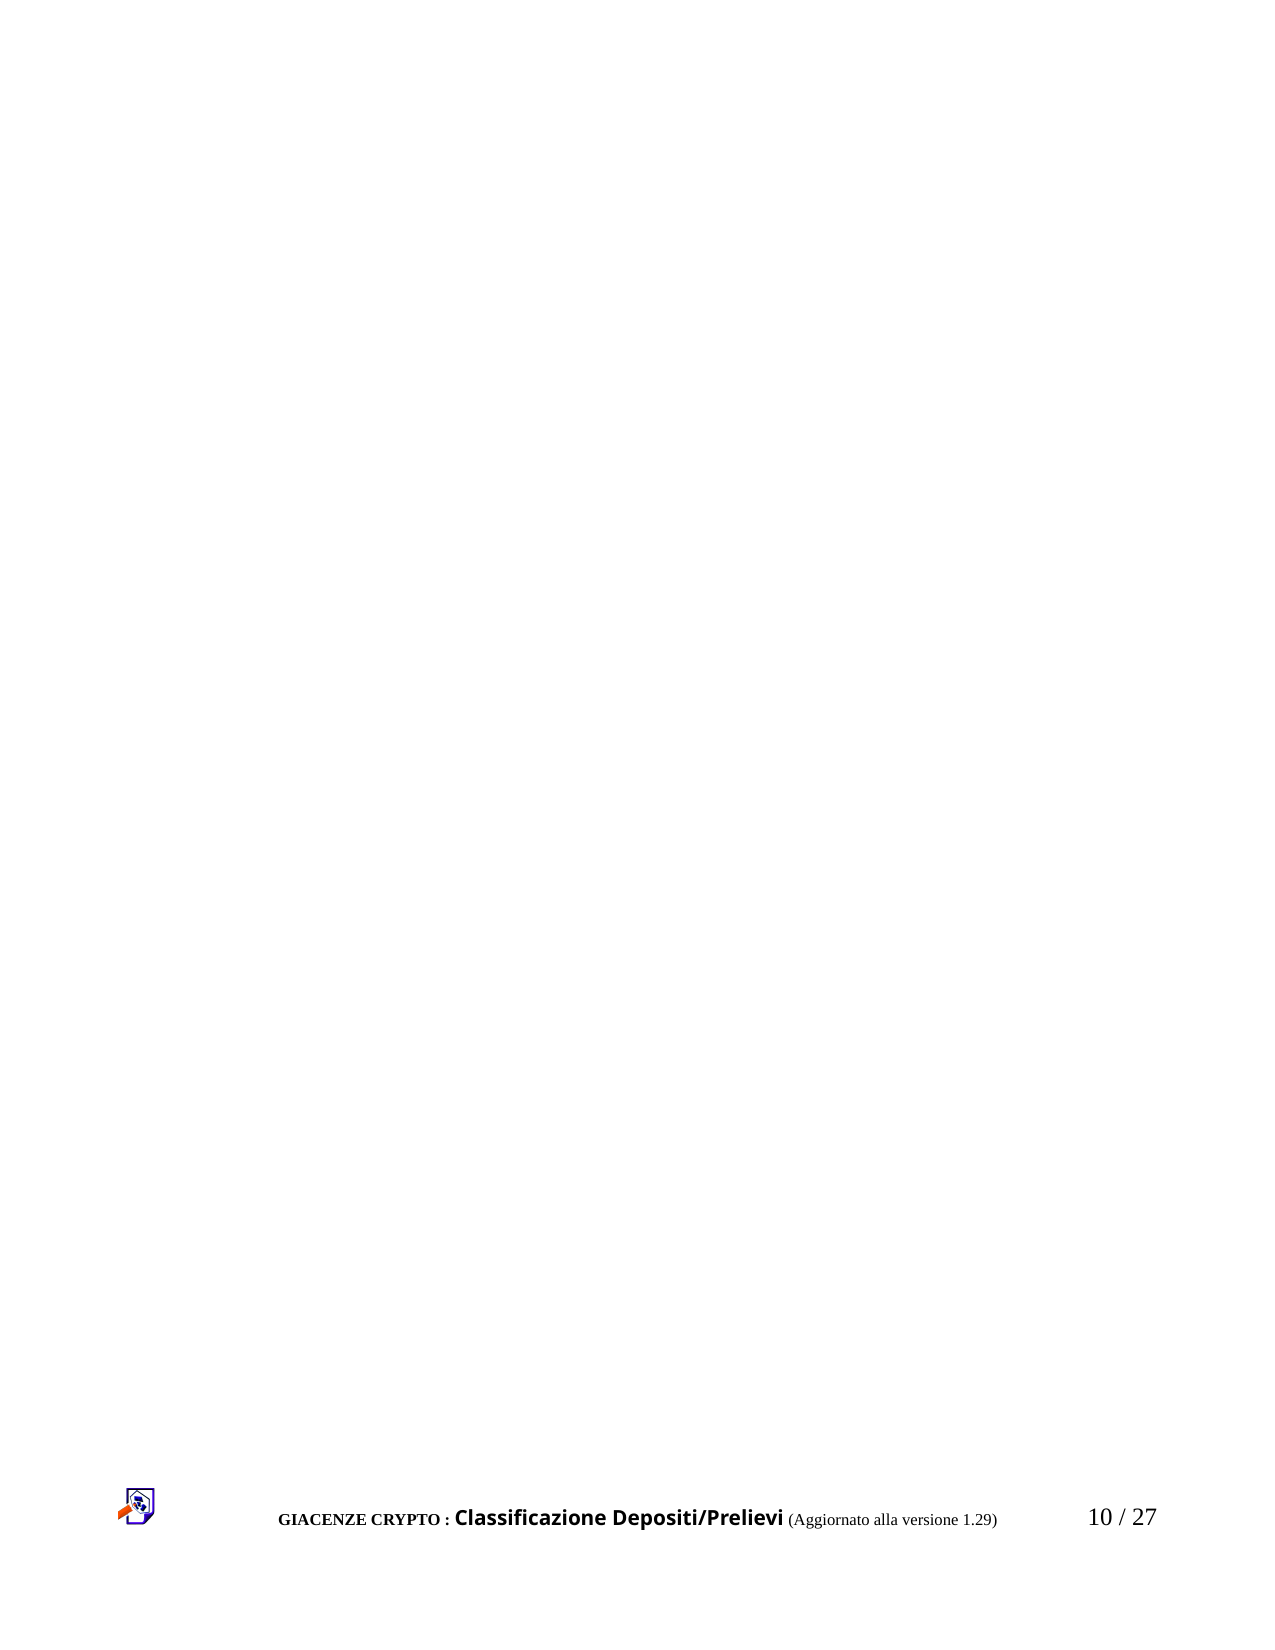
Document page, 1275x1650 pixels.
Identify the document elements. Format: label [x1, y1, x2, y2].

picture [118, 1488, 155, 1525]
